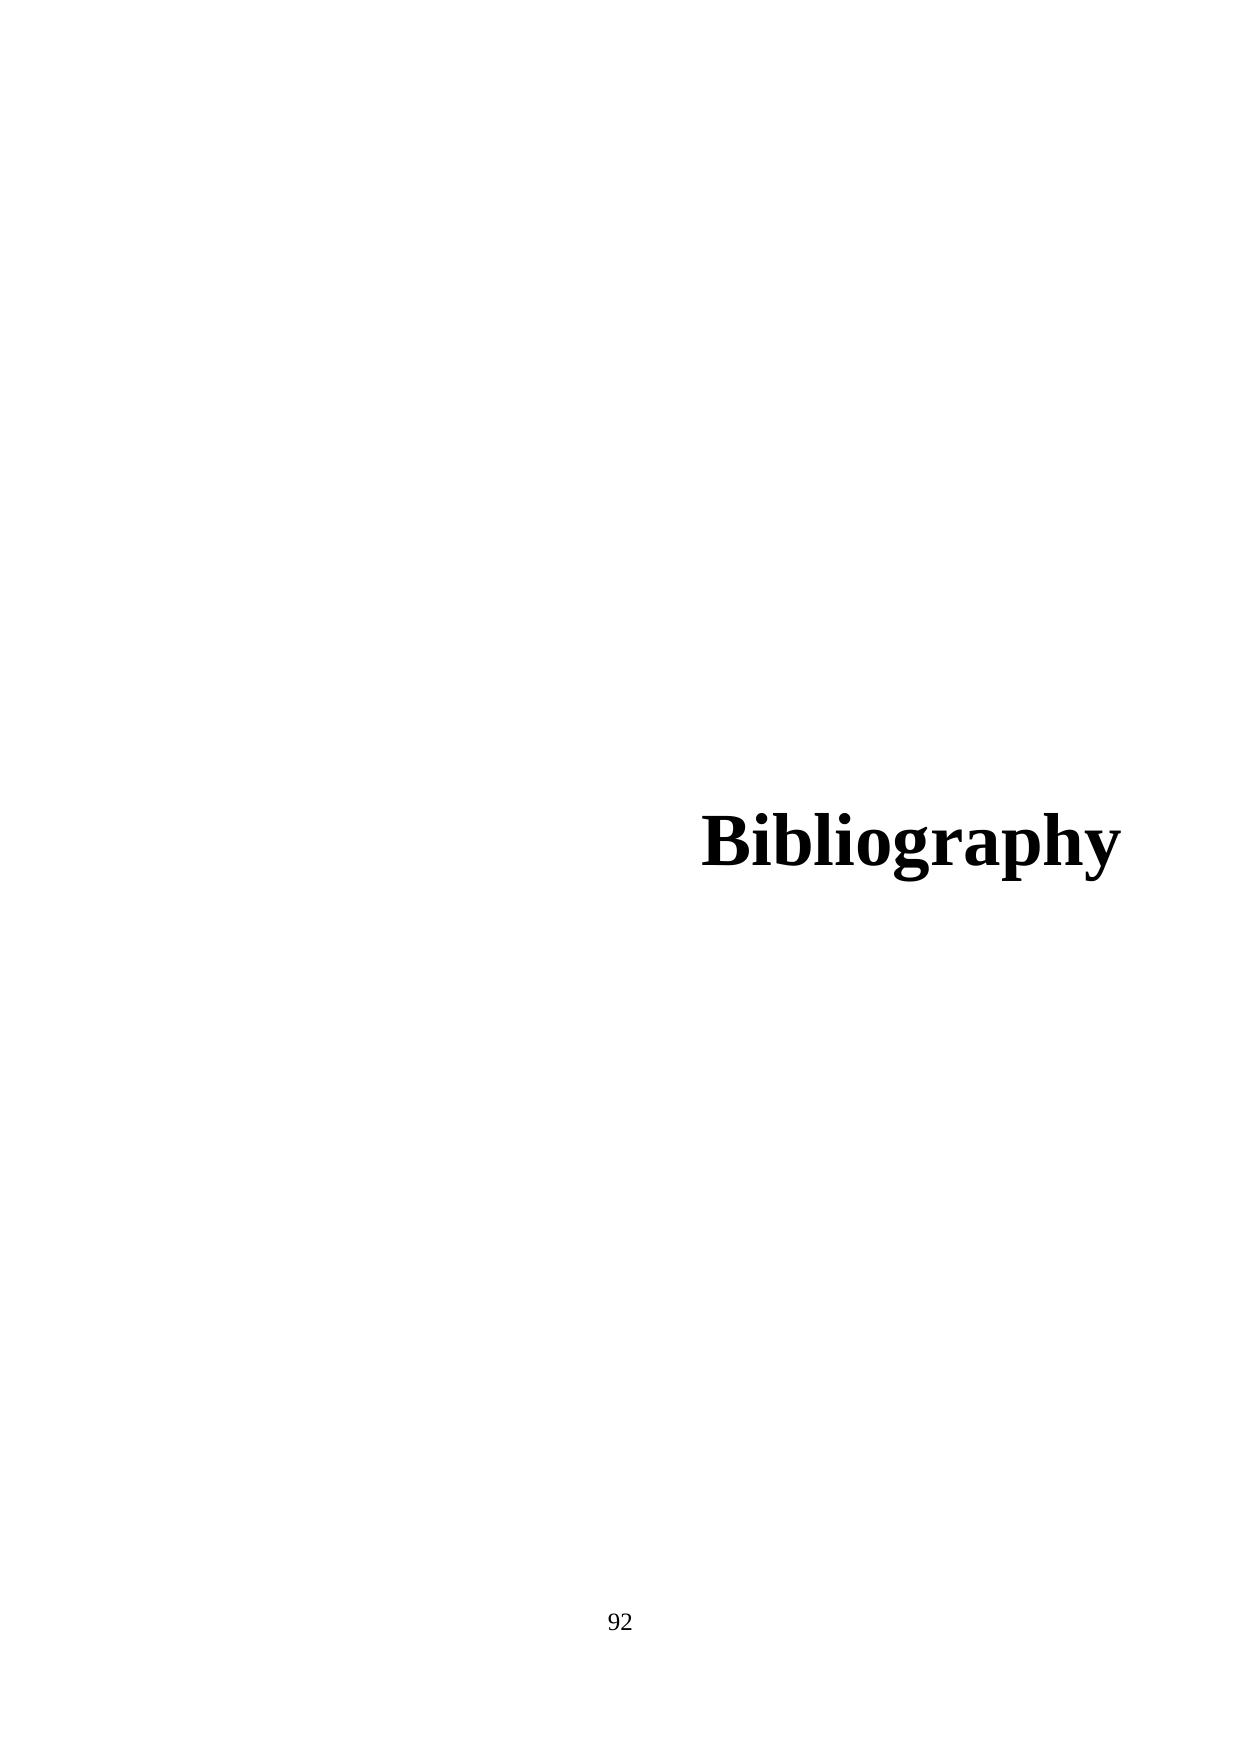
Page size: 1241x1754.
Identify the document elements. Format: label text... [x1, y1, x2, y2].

subtitle Bibliography [118, 795, 1122, 881]
